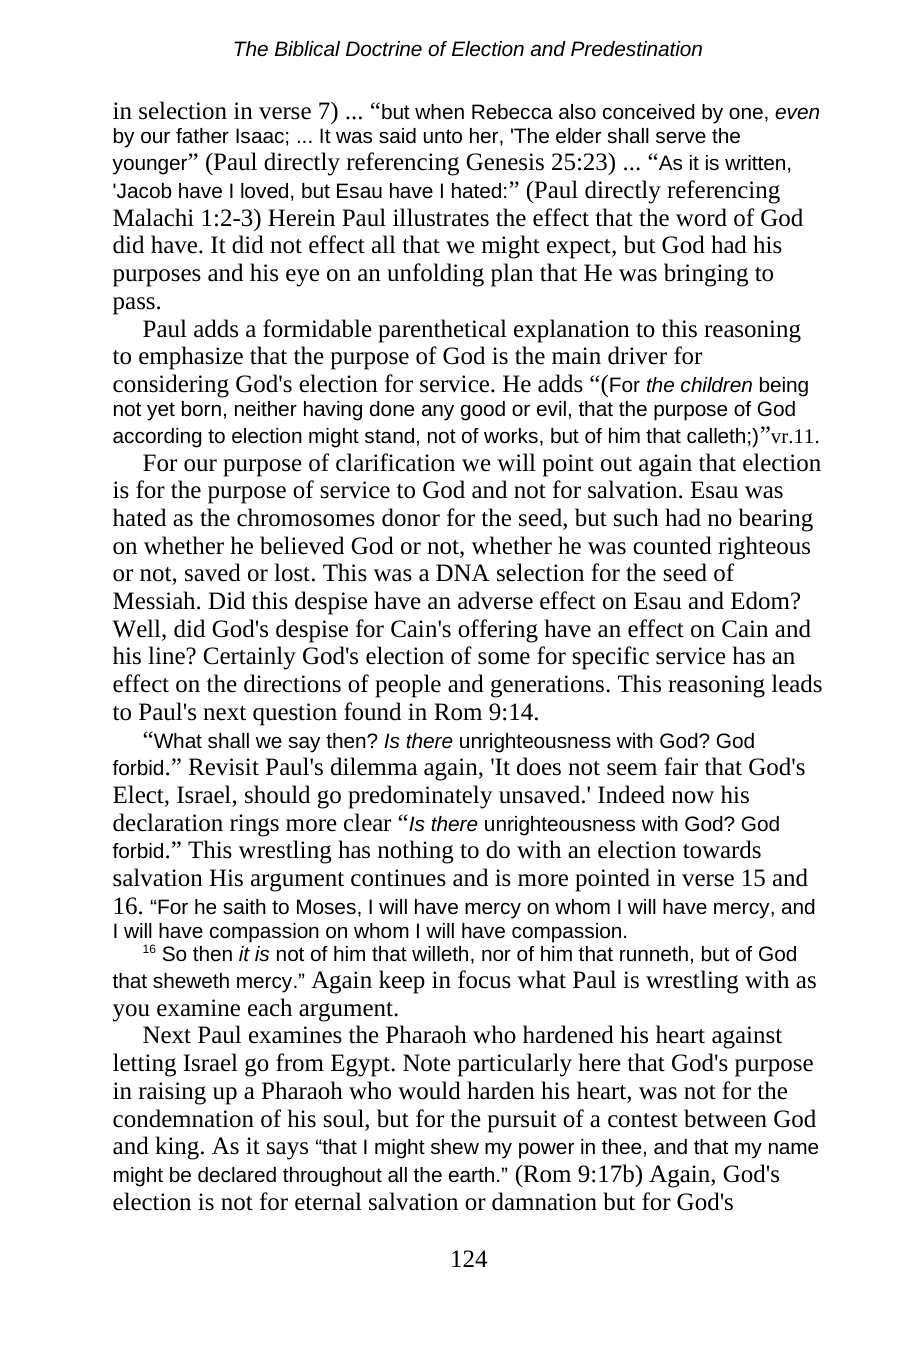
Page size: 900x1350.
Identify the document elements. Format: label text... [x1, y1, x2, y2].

text Paul adds a formidable parenthetical explanation to this reasoning to emphasize that the purpose of God is the main driver for considering God's election for service. He adds “(For the children being not yet born, neither having done any good or evil, that the purpose of God according to election might stand, not of works, but of him that calleth;)”vr.11. [112, 315, 825, 449]
text in selection in verse 7) ... “but when Rebecca also conceived by one, even by our father Isaac; ... It was said unto her, 'The elder shall serve the younger” (Paul directly referencing Genesis 25:23) ... “As it is written, 'Jacob have I loved, but Esau have I hated:” (Paul directly referencing Malachi 1:2-3) Herein Paul illustrates the effect that the word of God did have. It did not effect all that we might expect, but God had his purposes and his eye on an unfolding plan that He was bringing to pass. [112, 97, 825, 315]
text For our purpose of clarification we will point out again that election is for the purpose of service to God and not for salvation. Esau was hated as the chromosomes donor for the seed, but such had no bearing on whether he believed God or not, whether he was counted righteous or not, saved or lost. This was a DNA selection for the seed of Messiah. Did this despise have an adverse effect on Esau and Edom? Well, did God's despise for Cain's offering have an effect on Cain and his line? Certainly God's election of some for specific service has an effect on the directions of people and generations. This reasoning leads to Paul's next question found in Rom 9:14. [112, 449, 825, 726]
text “What shall we say then? Is there unrighteousness with God? God forbid.” Revisit Paul's dilemma again, 'It does not seem fair that God's Elect, Israel, should go predominately unsaved.' Indeed now his declaration rings more clear “Is there unrighteousness with God? God forbid.” This wrestling has nothing to do with an election towards salvation His argument continues and is more pointed in verse 15 and 16. “For he saith to Moses, I will have mercy on whom I will have mercy, and I will have compassion on whom I will have compassion. [112, 726, 825, 943]
text Next Paul examines the Pharaoh who hardened his heart against letting Israel go from Egypt. Note particularly here that God's purpose in raising up a Pharaoh who would harden his heart, was not for the condemnation of his soul, but for the pursuit of a contest between God and king. As it says “that I might shew my power in thee, and that my name might be declared throughout all the earth.” (Rom 9:17b) Again, God's election is not for eternal salvation or damnation but for God's [112, 1022, 825, 1216]
text 16 So then it is not of him that willeth, nor of him that runneth, but of God that sheweth mercy.” Again keep in focus what Paul is wrestling with as you examine each argument. [112, 943, 825, 1022]
